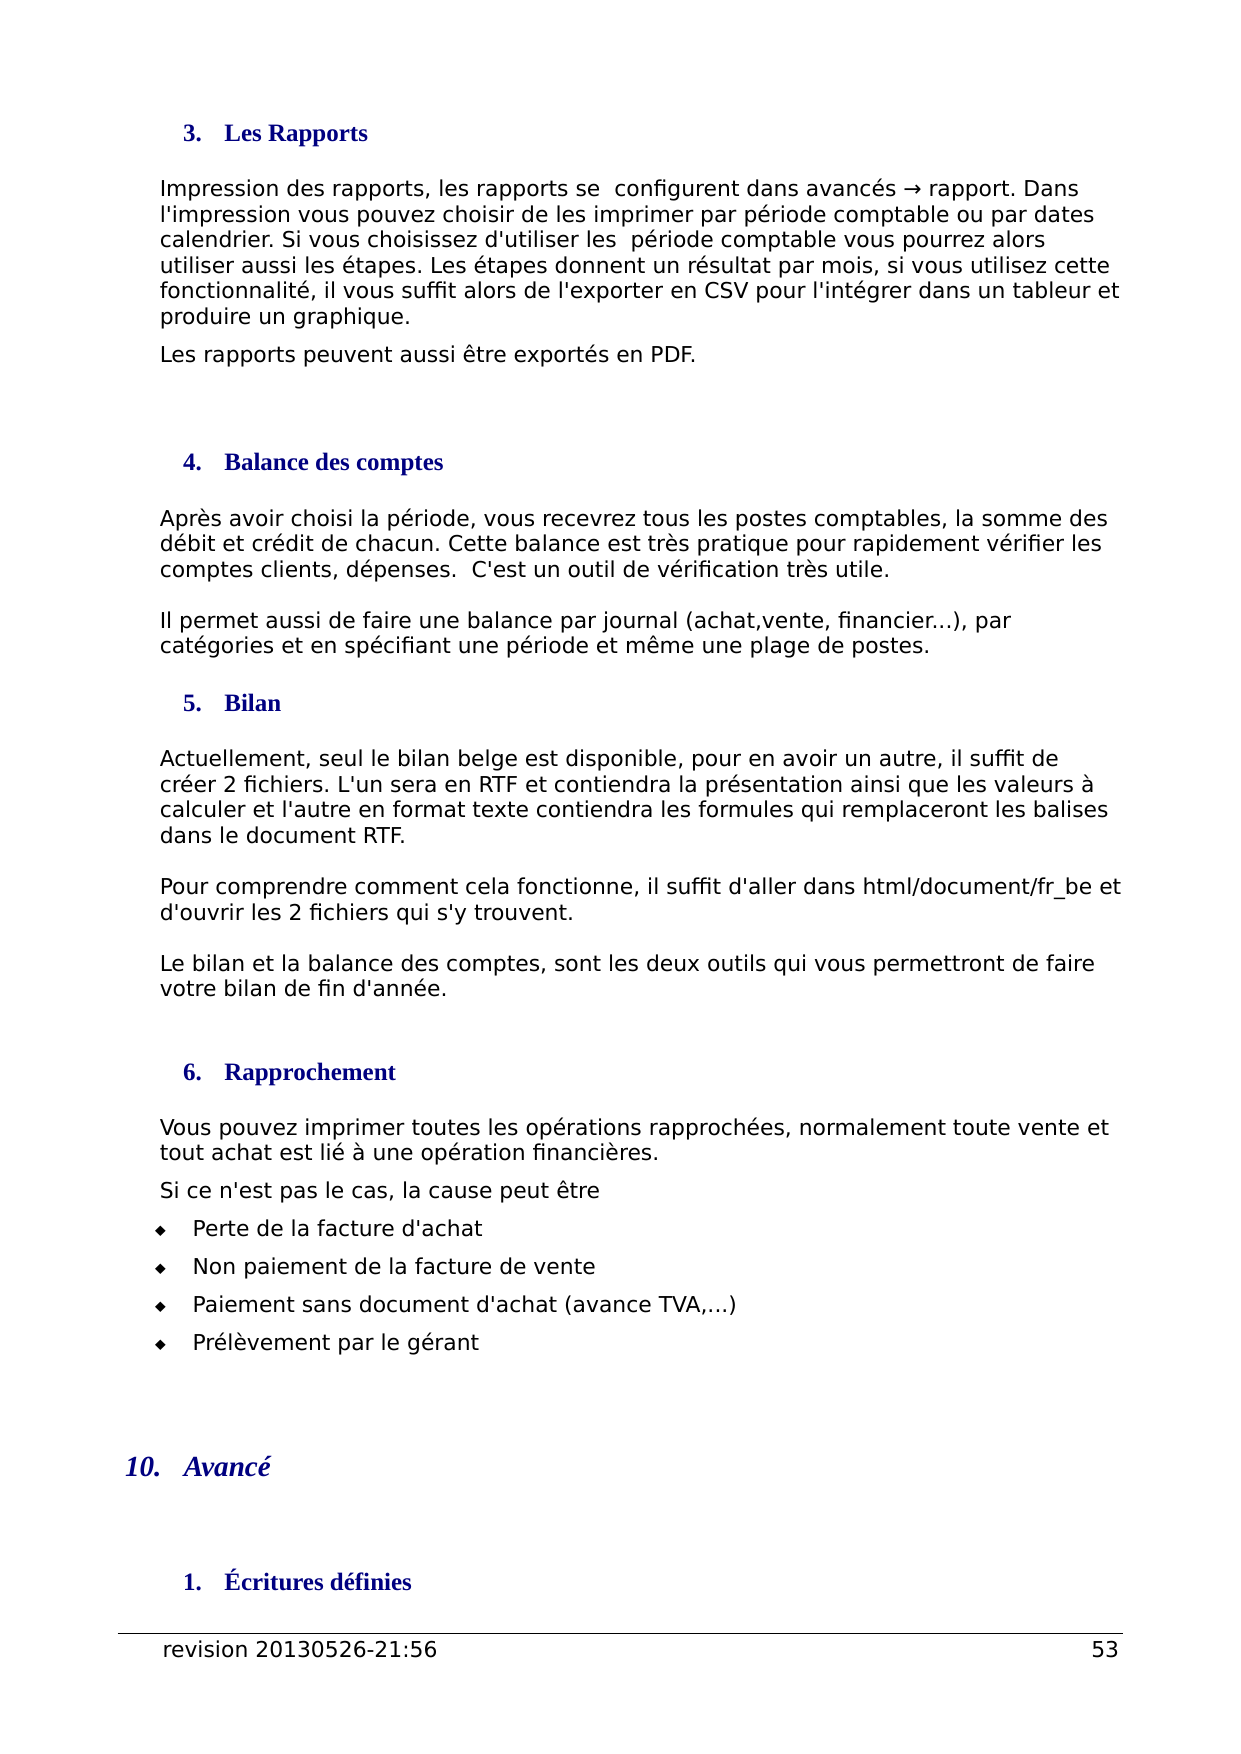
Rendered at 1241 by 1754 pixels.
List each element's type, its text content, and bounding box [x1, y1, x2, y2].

text Impression des rapports, les rapports se configurent dans avancés → rapport. Dans l'impression vous pouvez choisir de les imprimer par période comptable ou par dates calendrier. Si vous choisissez d'utiliser les période comptable vous pourrez alors utiliser aussi les étapes. Les étapes donnent un résultat par mois, si vous utilisez cette fonctionnalité, il vous suffit alors de l'exporter en CSV pour l'intégrer dans un tableur et produire un graphique. [159, 176, 1123, 329]
subtitle Balance des comptes [177, 447, 1123, 476]
list Perte de la facture d'achat [155, 1216, 1123, 1242]
subtitle Écritures définies [177, 1567, 1123, 1596]
list Non paiement de la facture de vente [155, 1254, 1123, 1280]
text Les rapports peuvent aussi être exportés en PDF. [159, 342, 1123, 367]
subtitle Avancé [117, 1449, 1123, 1483]
text Pour comprendre comment cela fonctionne, il suffit d'aller dans html/document/fr_be et d'ouvrir les 2 fichiers qui s'y trouvent. [159, 874, 1123, 925]
subtitle Rapprochement [177, 1057, 1123, 1085]
list Prélèvement par le gérant [155, 1331, 1123, 1356]
text Actuellement, seul le bilan belge est disponible, pour en avoir un autre, il suffit de créer 2 fichiers. L'un sera en RTF et contiendra la présentation ainsi que les valeurs à calculer et l'autre en format texte contiendra les formules qui remplaceront les balises dans le document RTF. [159, 746, 1123, 848]
text Il permet aussi de faire une balance par journal (achat,vente, financier...), par catégories et en spécifiant une période et même une plage de postes. [159, 608, 1123, 659]
subtitle Les Rapports [177, 118, 1123, 147]
text Vous pouvez imprimer toutes les opérations rapprochées, normalement toute vente et tout achat est lié à une opération financières. [159, 1115, 1123, 1166]
subtitle Bilan [177, 688, 1123, 717]
text Le bilan et la balance des comptes, sont les deux outils qui vous permettront de faire votre bilan de fin d'année. [159, 951, 1123, 1002]
text Si ce n'est pas le cas, la cause peut être [159, 1178, 1123, 1204]
list Paiement sans document d'achat (avance TVA,...) [155, 1292, 1123, 1318]
text Après avoir choisi la période, vous recevrez tous les postes comptables, la somme des débit et crédit de chacun. Cette balance est très pratique pour rapidement vérifier les comptes clients, dépenses. C'est un outil de vérification très utile. [159, 506, 1123, 582]
